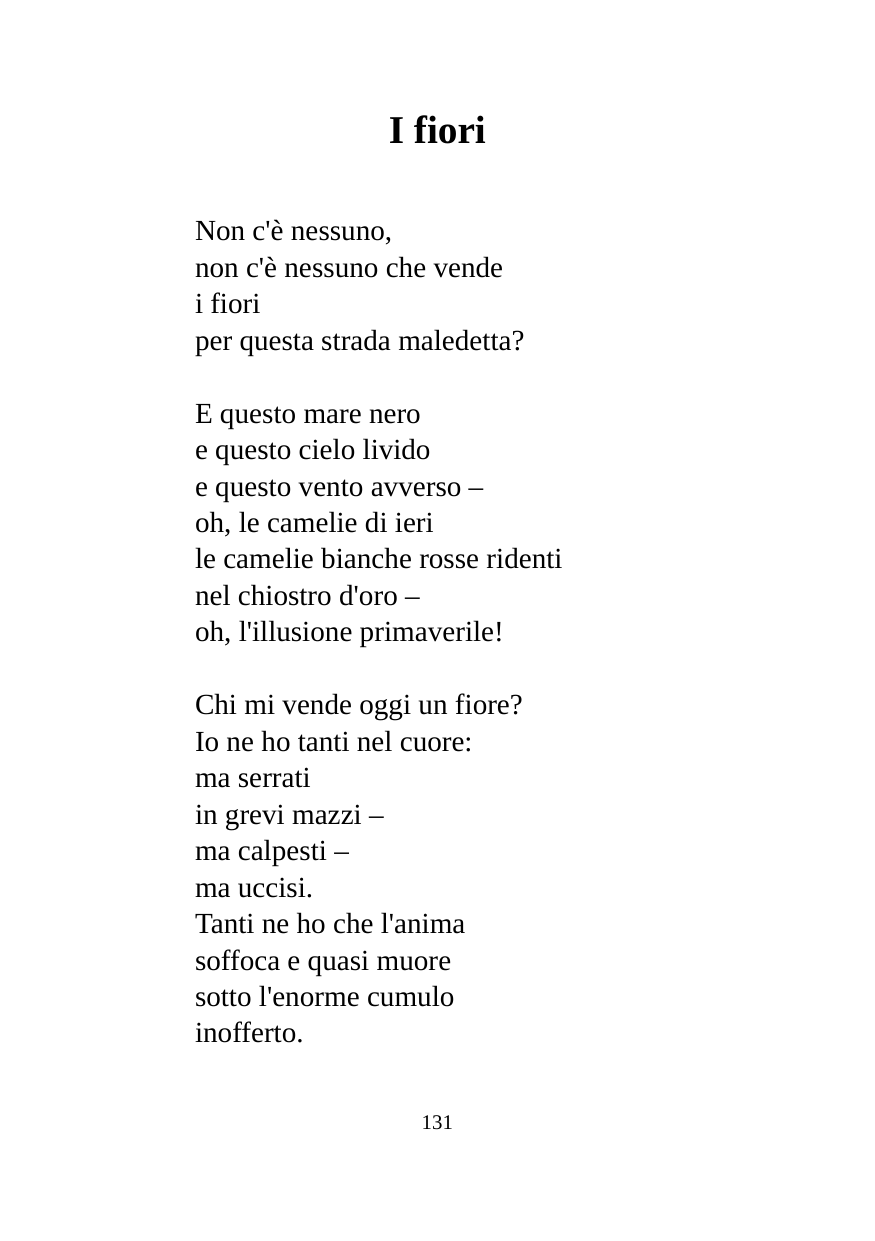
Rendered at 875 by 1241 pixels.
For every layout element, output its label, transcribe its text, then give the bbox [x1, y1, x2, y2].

text Non c'è nessuno, [195, 213, 768, 247]
text E questo mare nero [195, 396, 768, 429]
text e questo cielo livido [195, 432, 768, 466]
text ma calpesti – [195, 833, 768, 867]
text non c'è nessuno che vende [195, 250, 768, 283]
subtitle I fiori [106, 106, 768, 152]
text sotto l'enorme cumulo [195, 979, 768, 1013]
text oh, l'illusione primaverile! [195, 614, 768, 648]
text Io ne ho tanti nel cuore: [195, 724, 768, 757]
text inofferto. [195, 1016, 768, 1049]
text in grevi mazzi – [195, 797, 768, 830]
text nel chiostro d'oro – [195, 578, 768, 612]
text le camelie bianche rosse ridenti [195, 542, 768, 575]
text per questa strada maledetta? [195, 323, 768, 356]
text soffoca e quasi muore [195, 943, 768, 976]
text oh, le camelie di ieri [195, 505, 768, 539]
text i fiori [195, 286, 768, 320]
text e questo vento avverso – [195, 469, 768, 502]
text ma uccisi. [195, 870, 768, 903]
text Tanti ne ho che l'anima [195, 906, 768, 940]
text Chi mi vende oggi un fiore? [195, 687, 768, 721]
text ma serrati [195, 760, 768, 794]
